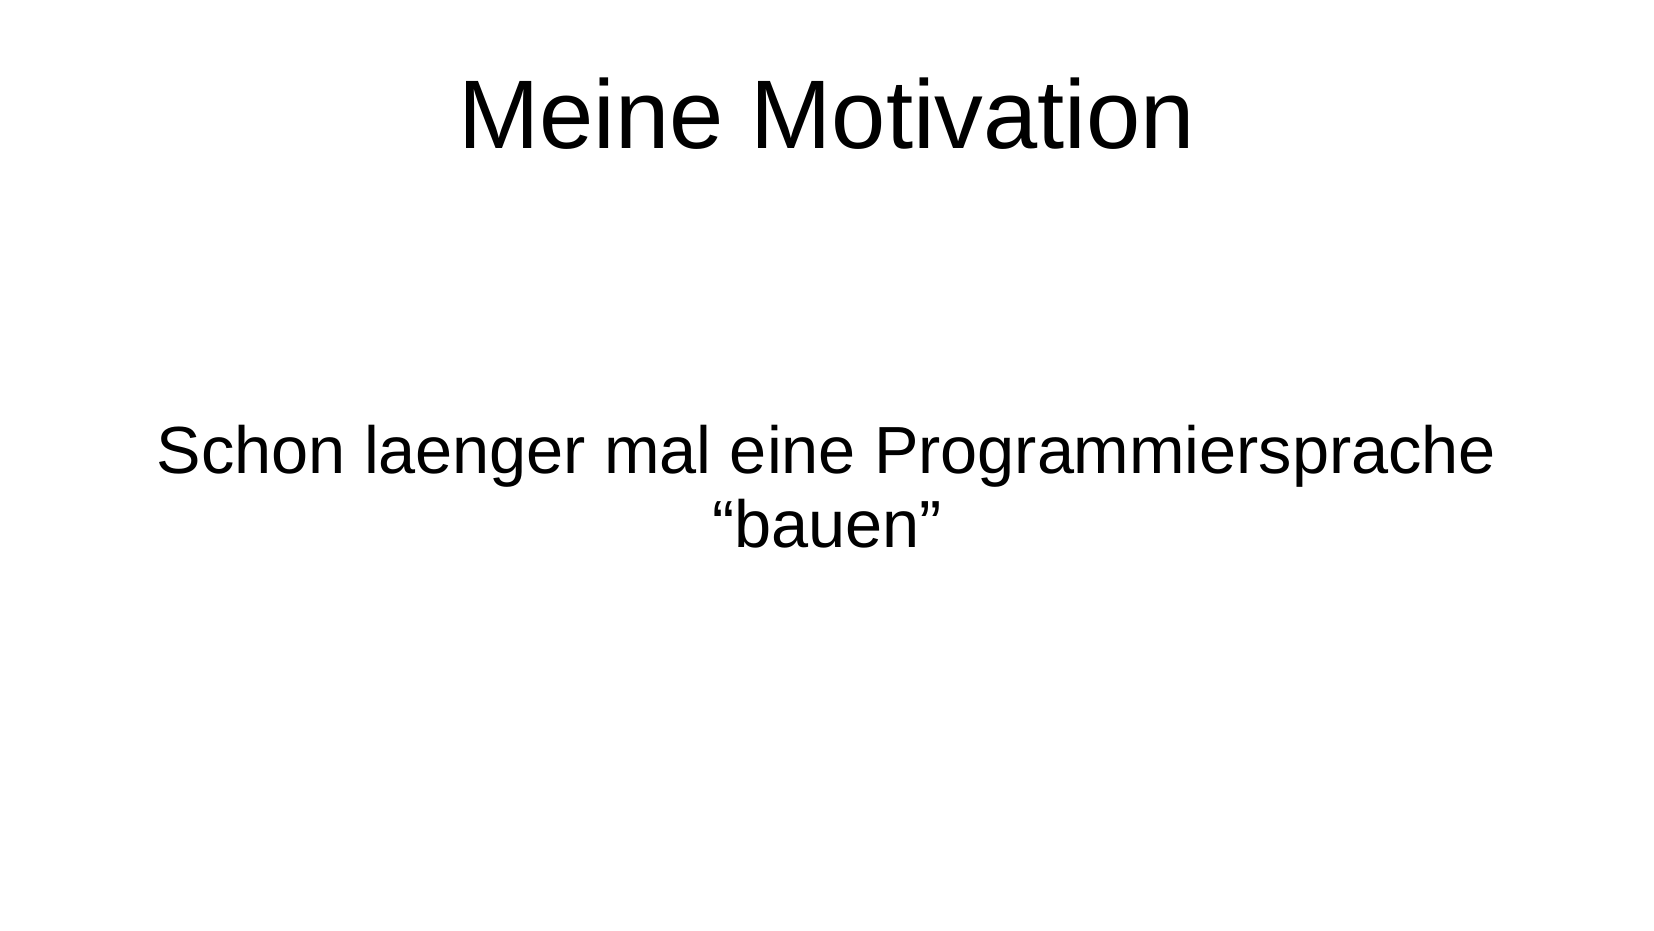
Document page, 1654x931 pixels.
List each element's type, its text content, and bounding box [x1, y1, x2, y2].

text_box Schon laenger mal eine Programmiersprache “bauen” [82, 217, 1571, 758]
title Meine Motivation [82, 37, 1571, 193]
